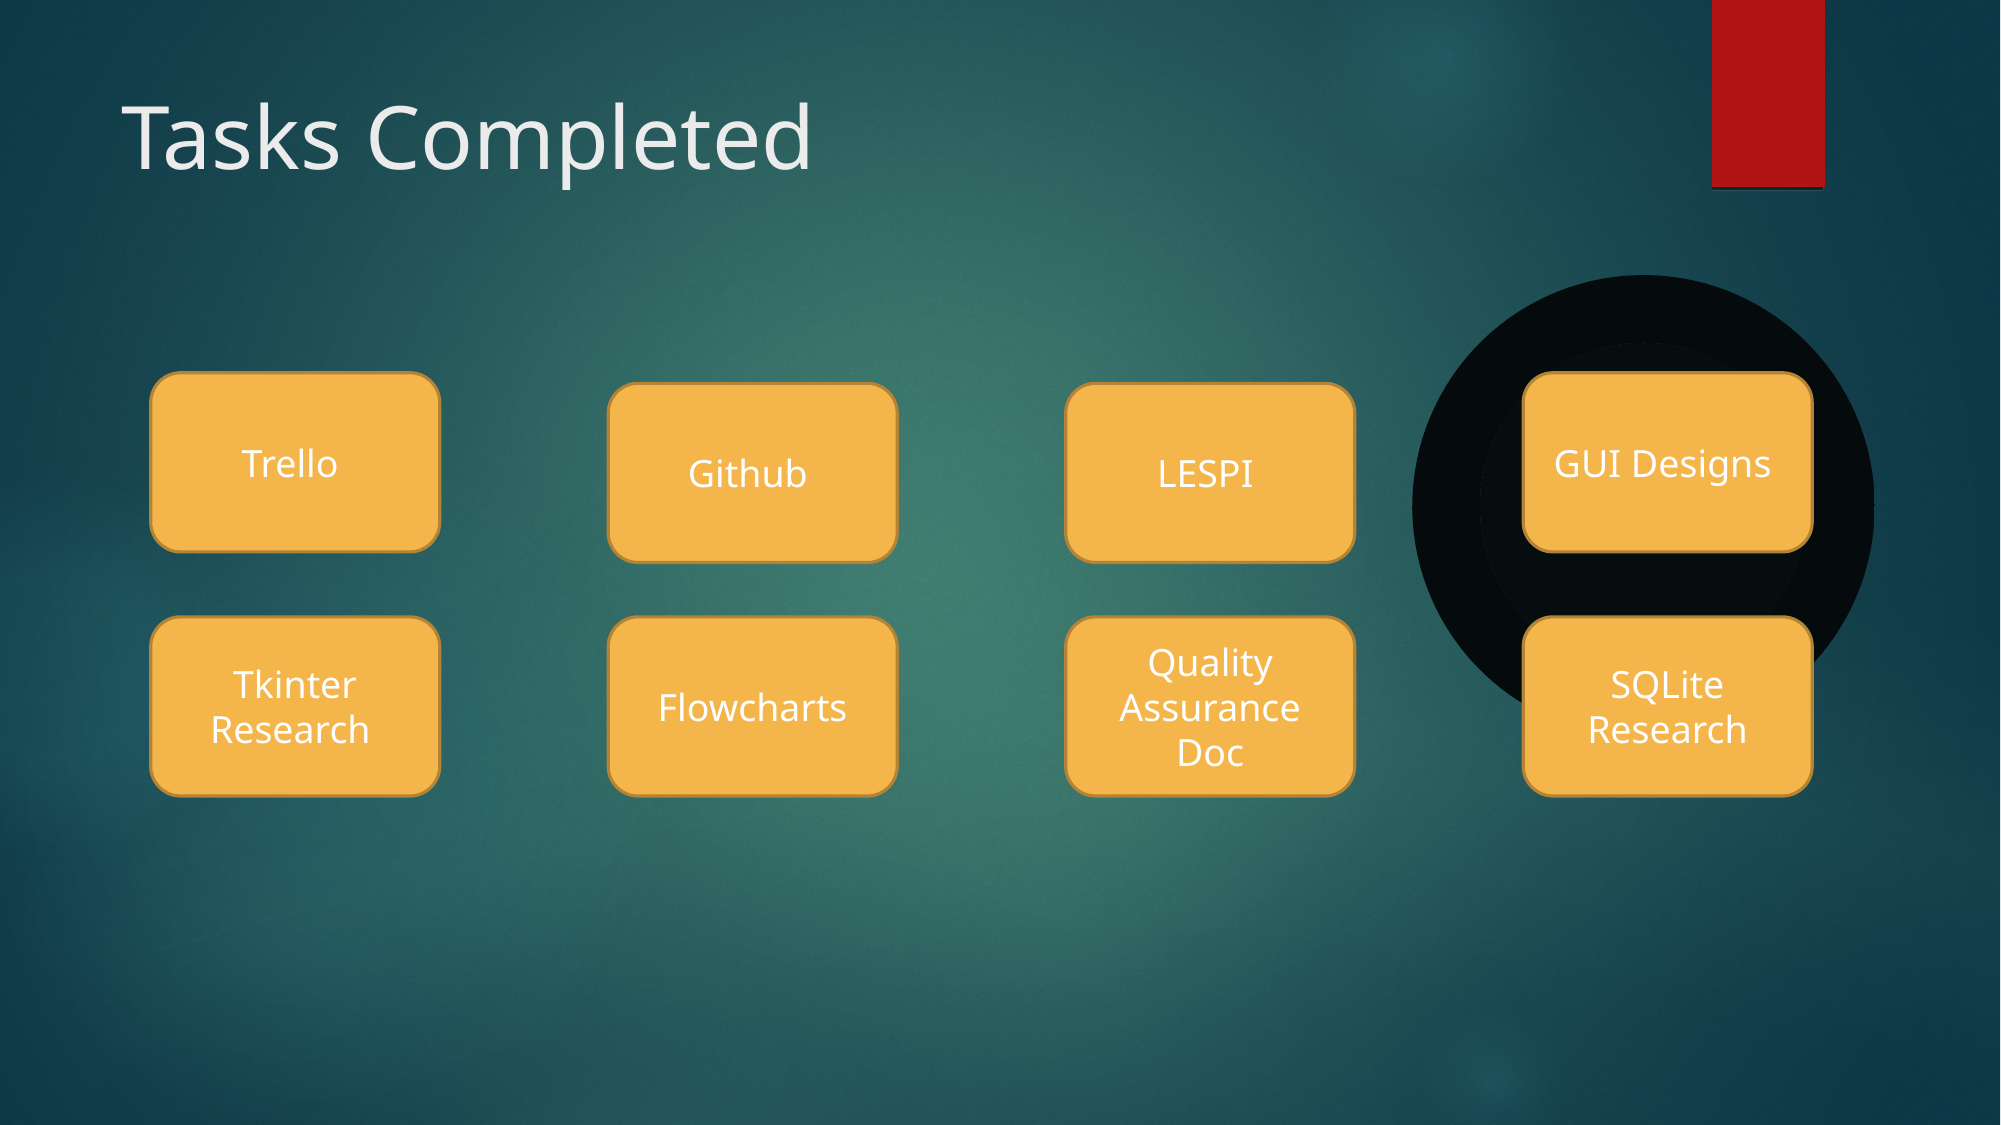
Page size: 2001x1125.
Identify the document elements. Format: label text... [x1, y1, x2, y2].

text_box Trello [150, 372, 440, 552]
title Tasks Completed [106, 74, 1649, 305]
text_box Github [608, 383, 898, 563]
text_box Flowcharts [608, 616, 898, 797]
text_box Quality Assurance Doc [1065, 616, 1355, 797]
text_box Tkinter Research [150, 616, 440, 797]
text_box LESPI [1065, 383, 1355, 563]
text_box GUI Designs [1523, 372, 1813, 552]
text_box SQLite Research [1523, 616, 1813, 797]
